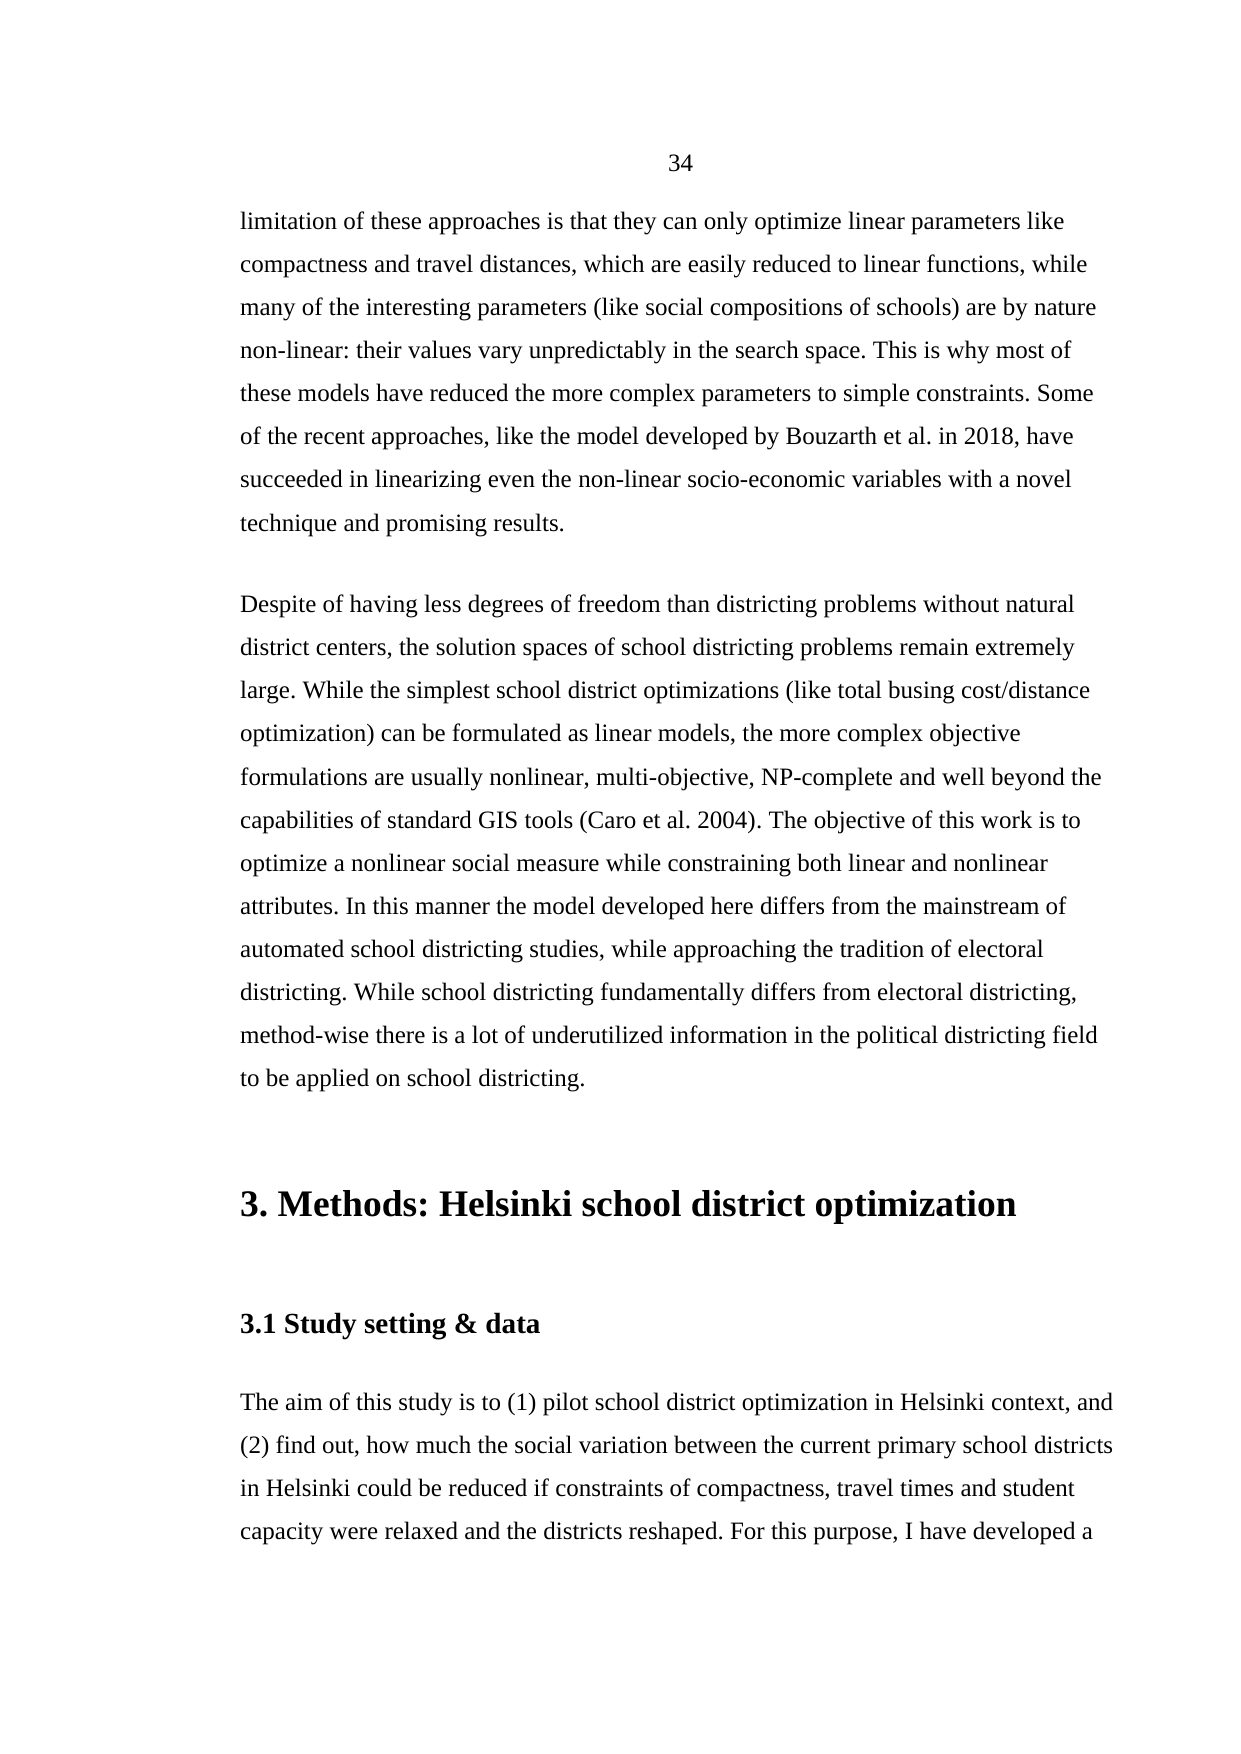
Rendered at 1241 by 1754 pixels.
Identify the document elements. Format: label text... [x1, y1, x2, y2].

subtitle 3. Methods: Helsinki school district optimization [240, 1182, 1121, 1225]
subtitle 3.1 Study setting & data [240, 1306, 1121, 1340]
text Despite of having less degrees of freedom than districting problems without natural district centers, the solution spaces of school districting problems remain extremely large. While the simplest school district optimizations (like total busing cost/distance optimization) can be formulated as linear models, the more complex objective formulations are usually nonlinear, multi-objective, NP-complete and well beyond the capabilities of standard GIS tools (Caro et al. 2004). The objective of this work is to optimize a nonlinear social measure while constraining both linear and nonlinear attributes. In this manner the model developed here differs from the mainstream of automated school districting studies, while approaching the tradition of electoral districting. While school districting fundamentally differs from electoral districting, method-wise there is a lot of underutilized information in the political districting field to be applied on school districting. [240, 589, 1121, 1092]
text limitation of these approaches is that they can only optimize linear parameters like compactness and travel distances, which are easily reduced to linear functions, while many of the interesting parameters (like social compositions of schools) are by nature non-linear: their values vary unpredictably in the search space. This is why most of these models have reduced the more complex parameters to simple constraints. Some of the recent approaches, like the model developed by Bouzarth et al. in 2018, have succeeded in linearizing even the non-linear socio-economic variables with a novel technique and promising results. [240, 206, 1121, 536]
text The aim of this study is to (1) pilot school district optimization in Helsinki context, and (2) find out, how much the social variation between the current primary school districts in Helsinki could be reduced if constraints of compactness, travel times and student capacity were relaxed and the districts reshaped. For this purpose, I have developed a [240, 1387, 1121, 1545]
